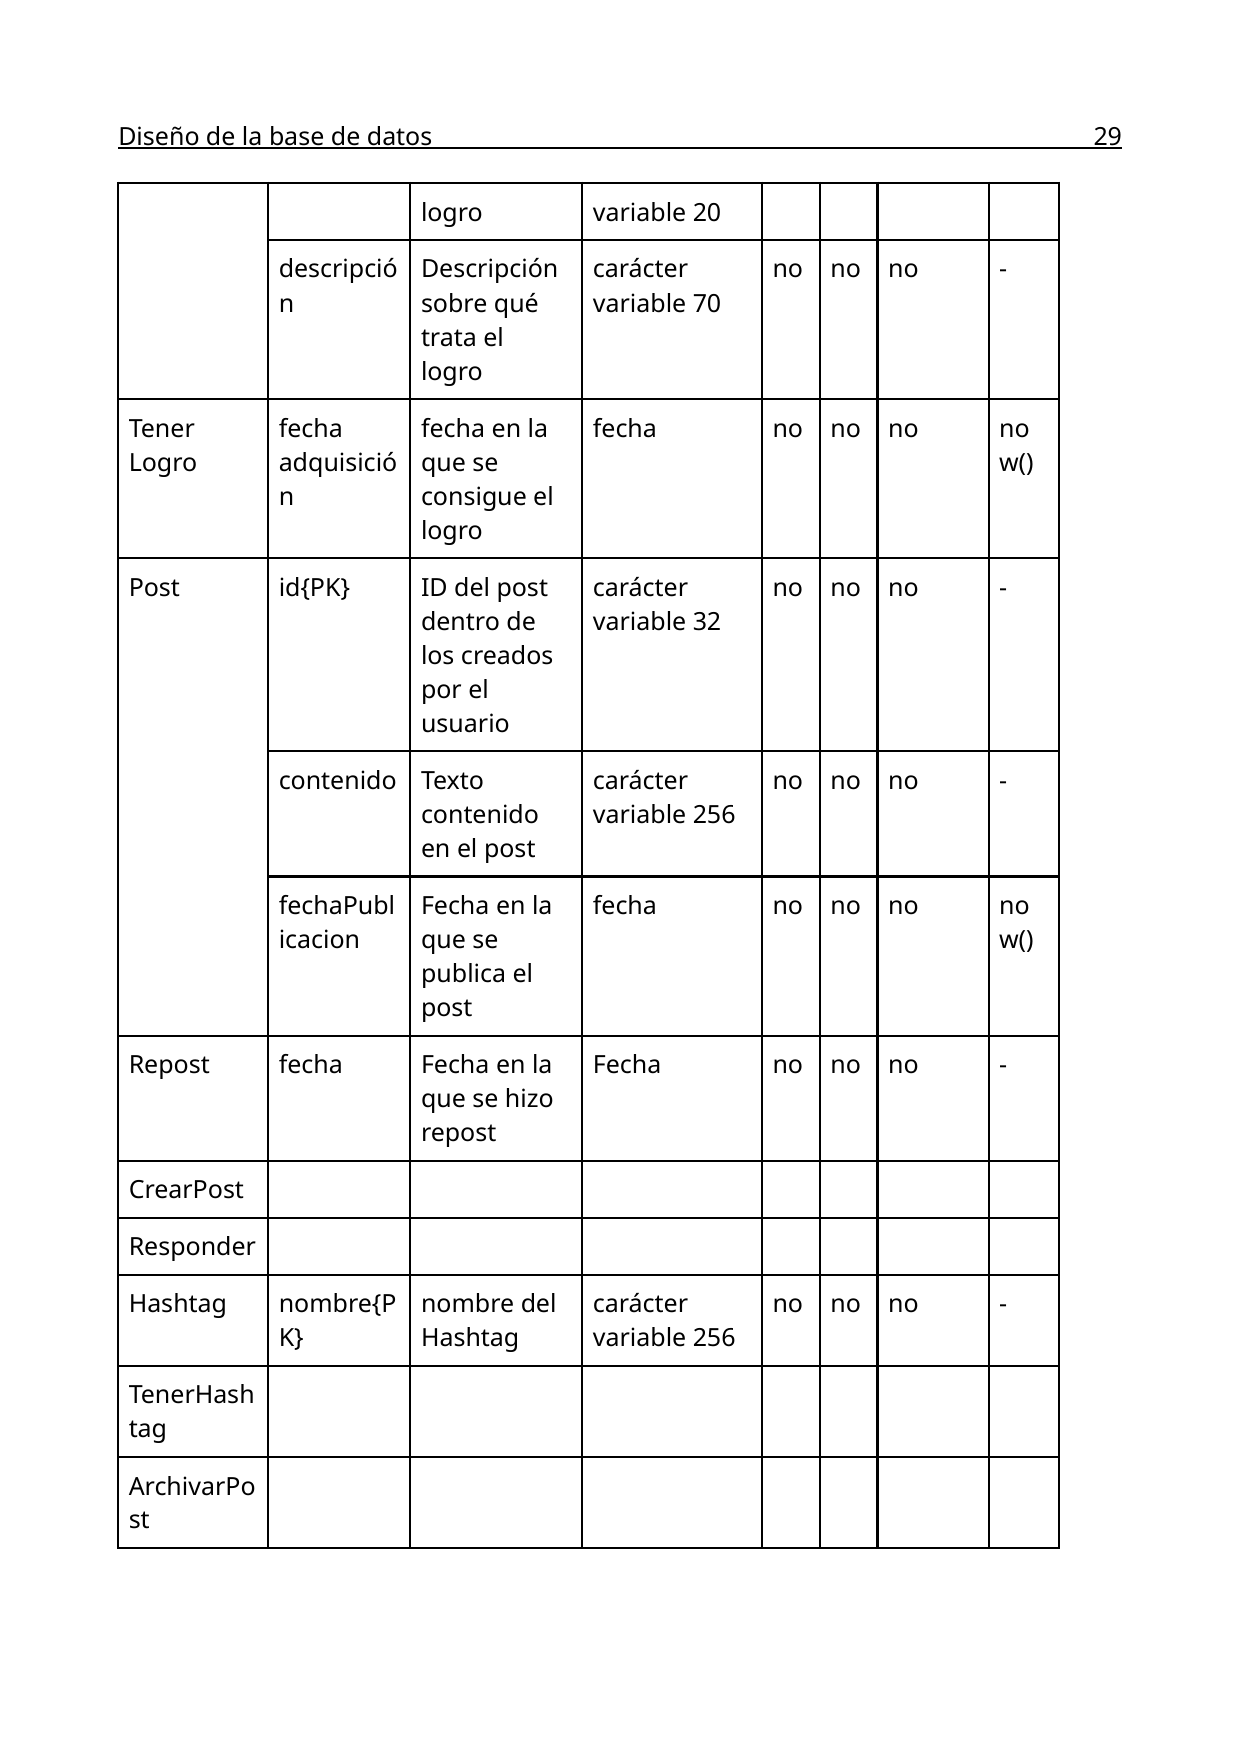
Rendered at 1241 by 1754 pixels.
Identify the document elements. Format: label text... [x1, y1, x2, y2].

table_cell [269, 184, 409, 239]
table_cell carácter variable 256 [583, 1276, 761, 1364]
table_cell no [763, 1276, 819, 1364]
table_cell Tener Logro [119, 400, 267, 557]
table_cell no [821, 559, 876, 750]
table_cell no [763, 559, 819, 750]
table_cell descripción [269, 241, 409, 398]
table_cell variable 20 [583, 184, 761, 239]
table_cell [990, 1162, 1058, 1217]
table_cell fecha en la que se consigue el logro [411, 400, 581, 557]
table_cell Fecha [583, 1037, 761, 1159]
table_cell Fecha en la que se hizo repost [411, 1037, 581, 1159]
table_cell Hashtag [119, 1276, 267, 1364]
table_cell [583, 1219, 761, 1273]
table_cell carácter variable 70 [583, 241, 761, 398]
table_cell no [879, 559, 988, 750]
table_cell no [763, 878, 819, 1034]
table_cell [583, 1162, 761, 1217]
table_cell [411, 1219, 581, 1273]
table_cell now() [990, 400, 1058, 557]
table_cell no [821, 752, 876, 875]
table_cell carácter variable 256 [583, 752, 761, 875]
table_cell [763, 1219, 819, 1273]
table_cell no [821, 400, 876, 557]
table_cell fecha [269, 1037, 409, 1159]
table_cell [990, 1219, 1058, 1273]
table_cell [990, 1458, 1058, 1547]
table_cell no [879, 1276, 988, 1364]
table_cell - [990, 1037, 1058, 1159]
table_cell [879, 1219, 988, 1273]
table_cell id{PK} [269, 559, 409, 750]
table_cell - [990, 752, 1058, 875]
table_cell [879, 1367, 988, 1456]
table_cell no [879, 1037, 988, 1159]
table_cell - [990, 559, 1058, 750]
table_cell [269, 1219, 409, 1273]
table_cell [821, 1367, 876, 1456]
table_cell ID del post dentro de los creados por el usuario [411, 559, 581, 750]
table_cell Repost [119, 1037, 267, 1159]
table_cell [763, 1367, 819, 1456]
table_cell no [763, 752, 819, 875]
table_cell [763, 1162, 819, 1217]
table_cell [763, 184, 819, 239]
table_cell fecha adquisición [269, 400, 409, 557]
table_cell fechaPublicacion [269, 878, 409, 1034]
table_cell Responder [119, 1219, 267, 1273]
table_cell no [821, 878, 876, 1034]
table_cell Post [119, 559, 267, 1034]
table_cell no [879, 878, 988, 1034]
table_cell [119, 184, 267, 398]
table_cell [269, 1367, 409, 1456]
table_cell now() [990, 878, 1058, 1034]
table_cell [583, 1367, 761, 1456]
table_cell - [990, 241, 1058, 398]
table_cell [821, 1219, 876, 1273]
table_cell ArchivarPost [119, 1458, 267, 1547]
table_cell no [763, 1037, 819, 1159]
table_cell Fecha en la que se publica el post [411, 878, 581, 1034]
table_cell carácter variable 32 [583, 559, 761, 750]
table_cell no [821, 1037, 876, 1159]
table_cell fecha [583, 878, 761, 1034]
table_cell [411, 1458, 581, 1547]
table_cell Descripción sobre qué trata el logro [411, 241, 581, 398]
table_cell no [821, 1276, 876, 1364]
table_cell contenido [269, 752, 409, 875]
table_cell [821, 1458, 876, 1547]
table_cell no [879, 241, 988, 398]
table_cell - [990, 1276, 1058, 1364]
table_cell [763, 1458, 819, 1547]
table_cell nombre{PK} [269, 1276, 409, 1364]
table_cell [821, 184, 876, 239]
table_cell [269, 1458, 409, 1547]
table_cell nombre del Hashtag [411, 1276, 581, 1364]
table_cell logro [411, 184, 581, 239]
table_cell - [990, 184, 1058, 239]
table_cell [879, 184, 988, 239]
table_cell no [821, 241, 876, 398]
table_cell [411, 1162, 581, 1217]
table_cell no [879, 400, 988, 557]
table_cell [269, 1162, 409, 1217]
table_cell no [879, 752, 988, 875]
table_cell CrearPost [119, 1162, 267, 1217]
table_cell [879, 1162, 988, 1217]
table_cell [879, 1458, 988, 1547]
table_cell no [763, 400, 819, 557]
table_cell fecha [583, 400, 761, 557]
table_cell [821, 1162, 876, 1217]
table_cell no [763, 241, 819, 398]
table_cell [411, 1367, 581, 1456]
table_cell Texto contenido en el post [411, 752, 581, 875]
table_cell TenerHashtag [119, 1367, 267, 1456]
table_cell [583, 1458, 761, 1547]
table_cell [990, 1367, 1058, 1456]
